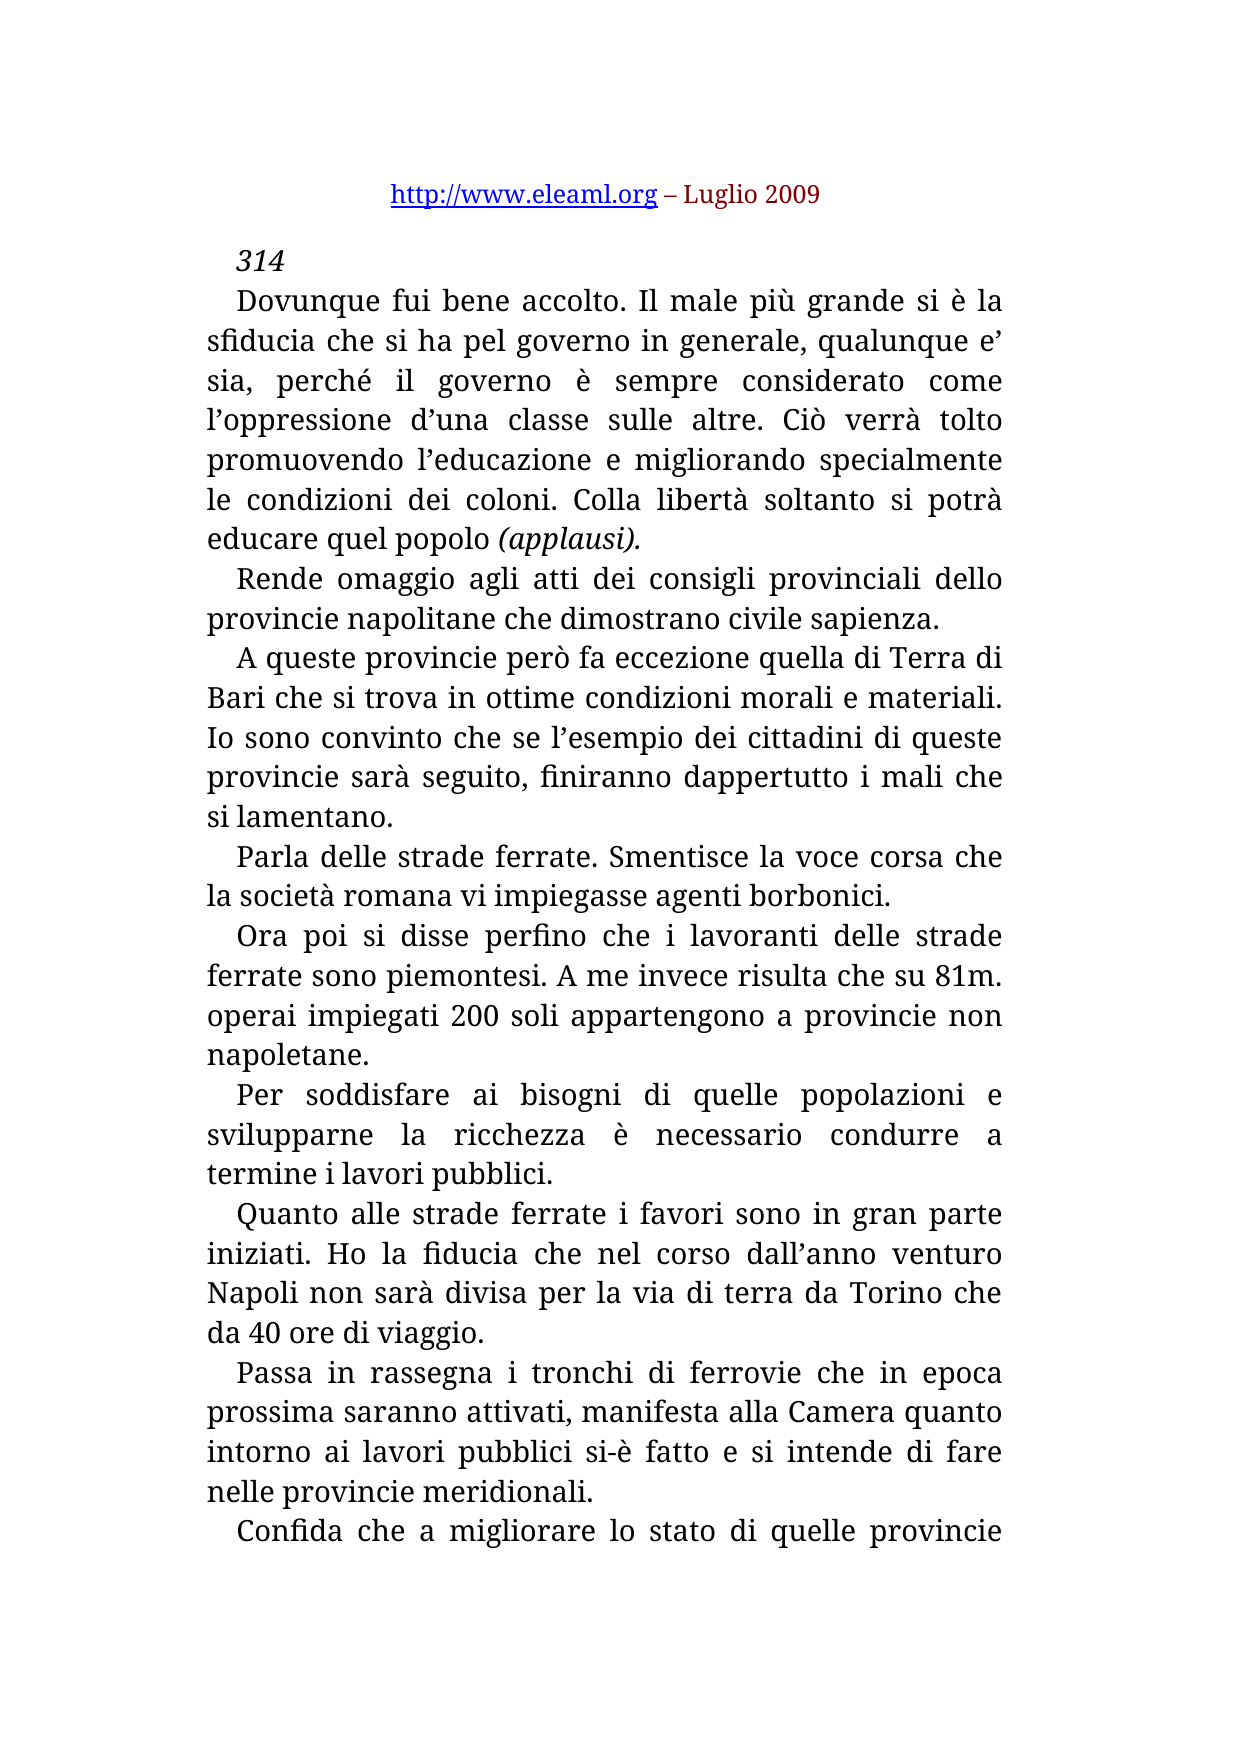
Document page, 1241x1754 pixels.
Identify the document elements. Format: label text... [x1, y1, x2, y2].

text Passa in rassegna i tronchi di ferrovie che in epoca prossima saranno attivati, manifesta alla Camera quanto intorno ai lavori pubblici si-è fatto e si intende di fare nelle provincie meridionali. [207, 1352, 1004, 1511]
text Ora poi si disse perfino che i lavoranti delle strade ferrate sono piemontesi. A me invece risulta che su 81m. operai impiegati 200 soli appartengono a provincie non napoletane. [207, 915, 1004, 1074]
text Rende omaggio agli atti dei consigli provinciali dello provincie napolitane che dimostrano civile sapienza. [207, 558, 1004, 638]
text Parla delle strade ferrate. Smentisce la voce corsa che la società romana vi impiegasse agenti borbonici. [207, 836, 1004, 915]
text Per soddisfare ai bisogni di quelle popolazioni e svilupparne la ricchezza è necessario condurre a termine i lavori pubblici. [207, 1074, 1004, 1193]
text A queste provincie però fa eccezione quella di Terra di Bari che si trova in ottime condizioni morali e materiali. Io sono convinto che se l’esempio dei cittadini di queste provincie sarà seguito, finiranno dappertutto i mali che si lamentano. [207, 638, 1004, 836]
text Quanto alle strade ferrate i favori sono in gran parte iniziati. Ho la fiducia che nel corso dall’anno venturo Napoli non sarà divisa per la via di terra da Torino che da 40 ore di viaggio. [207, 1193, 1004, 1352]
text Confida che a migliorare lo stato di quelle provincie [207, 1511, 1004, 1550]
text 314 [207, 241, 1004, 280]
text Dovunque fui bene accolto. Il male più grande si è la sfiducia che si ha pel governo in generale, qualunque e’ sia, perché il governo è sempre considerato come l’oppressione d’una classe sulle altre. Ciò verrà tolto promuovendo l’educazione e migliorando specialmente le condizioni dei coloni. Colla libertà soltanto si potrà educare quel popolo (applausi). [207, 280, 1004, 558]
